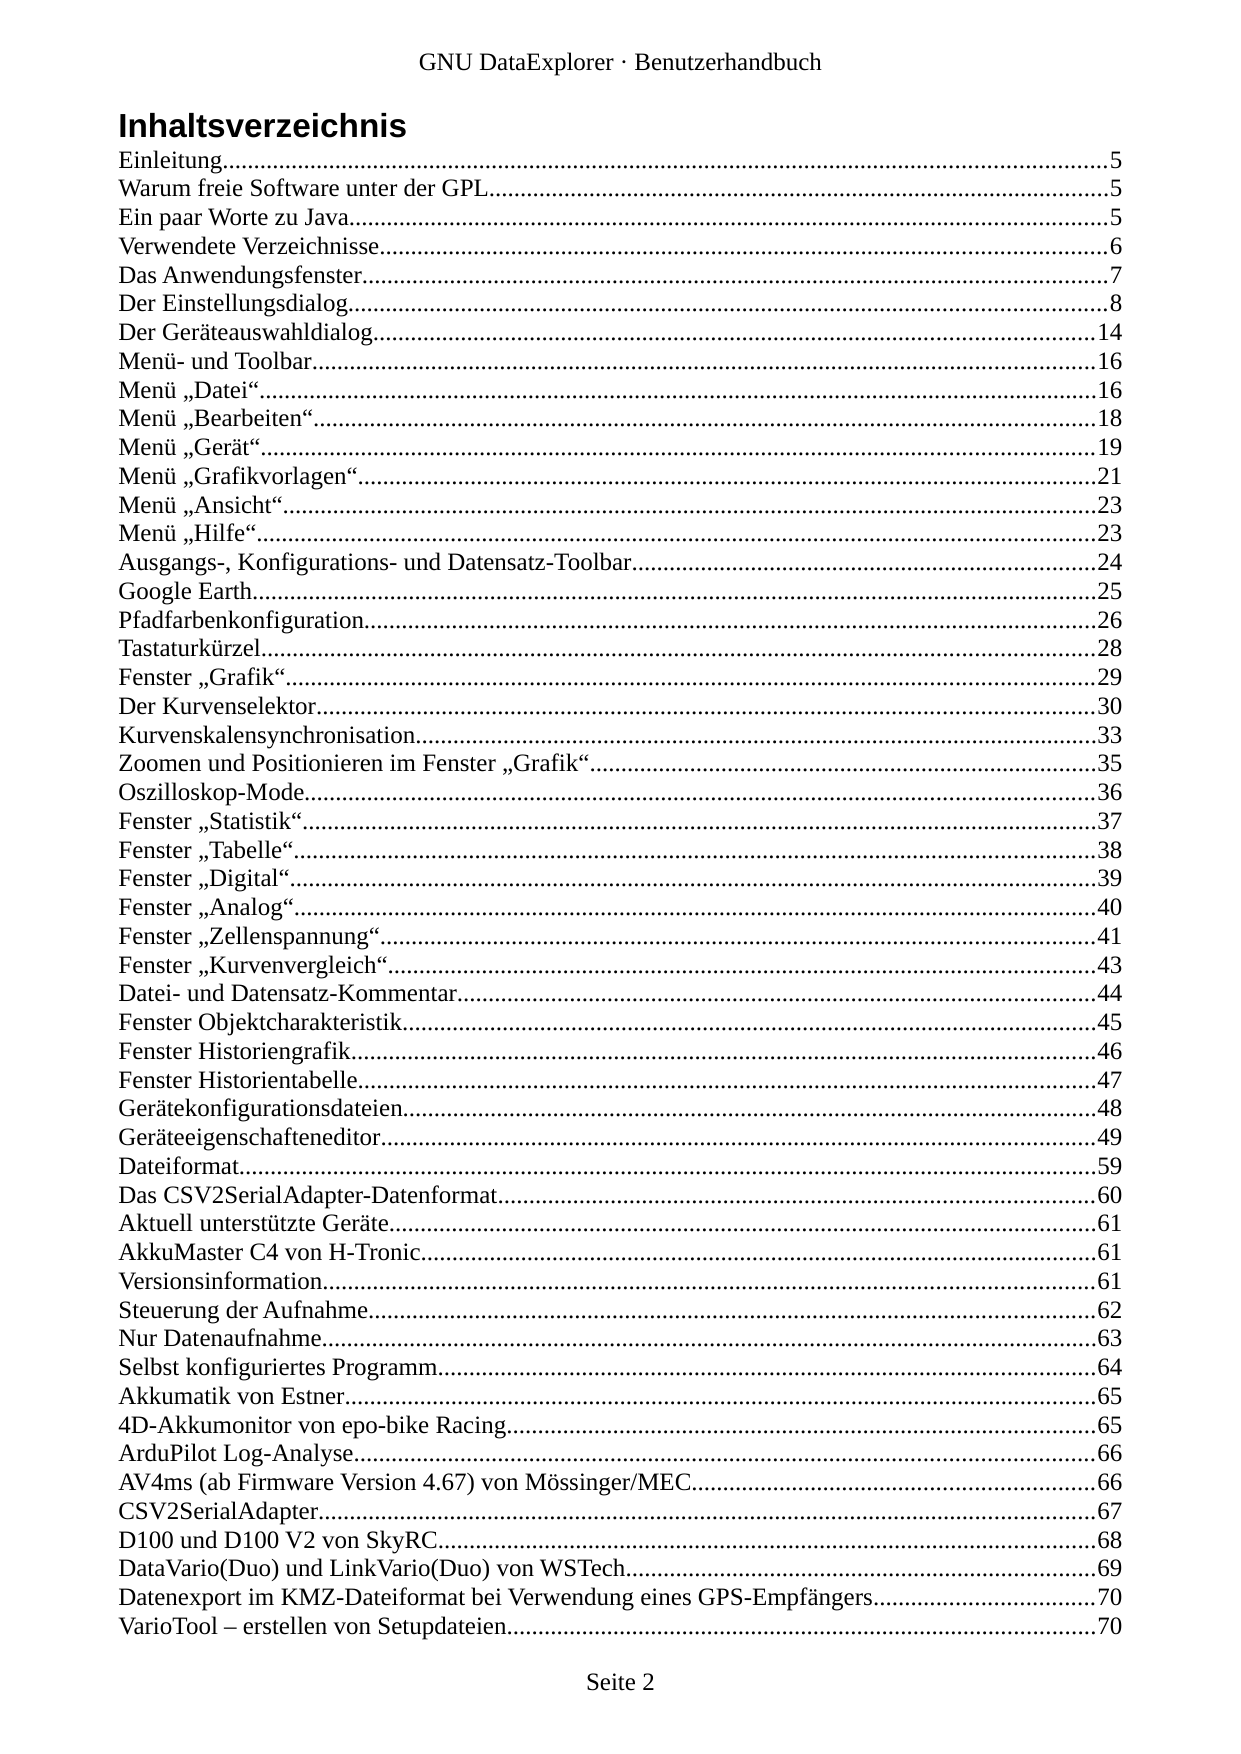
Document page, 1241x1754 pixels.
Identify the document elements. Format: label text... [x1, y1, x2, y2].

text Google Earth 25 [118, 576, 1122, 605]
text Zoomen und Positionieren im Fenster „Grafik“ 35 [118, 748, 1122, 777]
text Der Geräteauswahldialog 14 [118, 317, 1122, 346]
text VarioTool – erstellen von Setupdateien 70 [118, 1611, 1122, 1640]
text AV4ms (ab Firmware Version 4.67) von Mössinger/MEC 66 [118, 1467, 1122, 1496]
text Gerätekonfigurationsdateien 48 [118, 1093, 1122, 1122]
text Menü „Grafikvorlagen“ 21 [118, 461, 1122, 490]
text Aktuell unterstützte Geräte 61 [118, 1208, 1122, 1237]
text Fenster „Analog“ 40 [118, 892, 1122, 921]
text Ein paar Worte zu Java 5 [118, 202, 1122, 231]
text Menü „Bearbeiten“ 18 [118, 403, 1122, 432]
text DataVario(Duo) und LinkVario(Duo) von WSTech 69 [118, 1553, 1122, 1582]
text Geräteeigenschafteneditor 49 [118, 1122, 1122, 1151]
text Nur Datenaufnahme 63 [118, 1323, 1122, 1352]
text Fenster Objektcharakteristik 45 [118, 1007, 1122, 1036]
text Menü- und Toolbar 16 [118, 346, 1122, 375]
text Menü „Ansicht“ 23 [118, 490, 1122, 518]
text Ausgangs-, Konfigurations- und Datensatz-Toolbar 24 [118, 547, 1122, 576]
text Das Anwendungsfenster 7 [118, 260, 1122, 288]
text Oszilloskop-Mode 36 [118, 777, 1122, 806]
text ArduPilot Log-Analyse 66 [118, 1438, 1122, 1467]
text Fenster „Grafik“ 29 [118, 662, 1122, 691]
text CSV2SerialAdapter 67 [118, 1496, 1122, 1525]
text Akkumatik von Estner 65 [118, 1381, 1122, 1410]
text Warum freie Software unter der GPL 5 [118, 173, 1122, 202]
text Fenster „Zellenspannung“ 41 [118, 921, 1122, 950]
text Versionsinformation 61 [118, 1266, 1122, 1295]
text Das CSV2SerialAdapter-Datenformat 60 [118, 1180, 1122, 1208]
text Fenster „Digital“ 39 [118, 863, 1122, 892]
text Der Kurvenselektor 30 [118, 691, 1122, 720]
text Der Einstellungsdialog 8 [118, 288, 1122, 317]
text Fenster Historientabelle 47 [118, 1065, 1122, 1093]
text Verwendete Verzeichnisse 6 [118, 231, 1122, 260]
text Menü „Gerät“ 19 [118, 432, 1122, 461]
text Fenster „Statistik“ 37 [118, 806, 1122, 835]
text Einleitung 5 [118, 145, 1122, 173]
text D100 und D100 V2 von SkyRC 68 [118, 1525, 1122, 1553]
text Fenster „Tabelle“ 38 [118, 835, 1122, 863]
text Menü „Hilfe“ 23 [118, 518, 1122, 547]
text Steuerung der Aufnahme 62 [118, 1295, 1122, 1323]
text Menü „Datei“ 16 [118, 375, 1122, 403]
text Datei- und Datensatz-Kommentar 44 [118, 978, 1122, 1007]
text 4D-Akkumonitor von epo-bike Racing 65 [118, 1410, 1122, 1438]
text AkkuMaster C4 von H-Tronic 61 [118, 1237, 1122, 1266]
text Datenexport im KMZ-Dateiformat bei Verwendung eines GPS-Empfängers 70 [118, 1582, 1122, 1611]
text Fenster „Kurvenvergleich“ 43 [118, 950, 1122, 978]
text Kurvenskalensynchronisation 33 [118, 720, 1122, 748]
text Pfadfarbenkonfiguration 26 [118, 605, 1122, 633]
text Dateiformat 59 [118, 1151, 1122, 1180]
text Fenster Historiengrafik 46 [118, 1036, 1122, 1065]
text Tastaturkürzel 28 [118, 633, 1122, 662]
text Selbst konfiguriertes Programm 64 [118, 1352, 1122, 1381]
subtitle Inhaltsverzeichnis [118, 106, 1122, 145]
